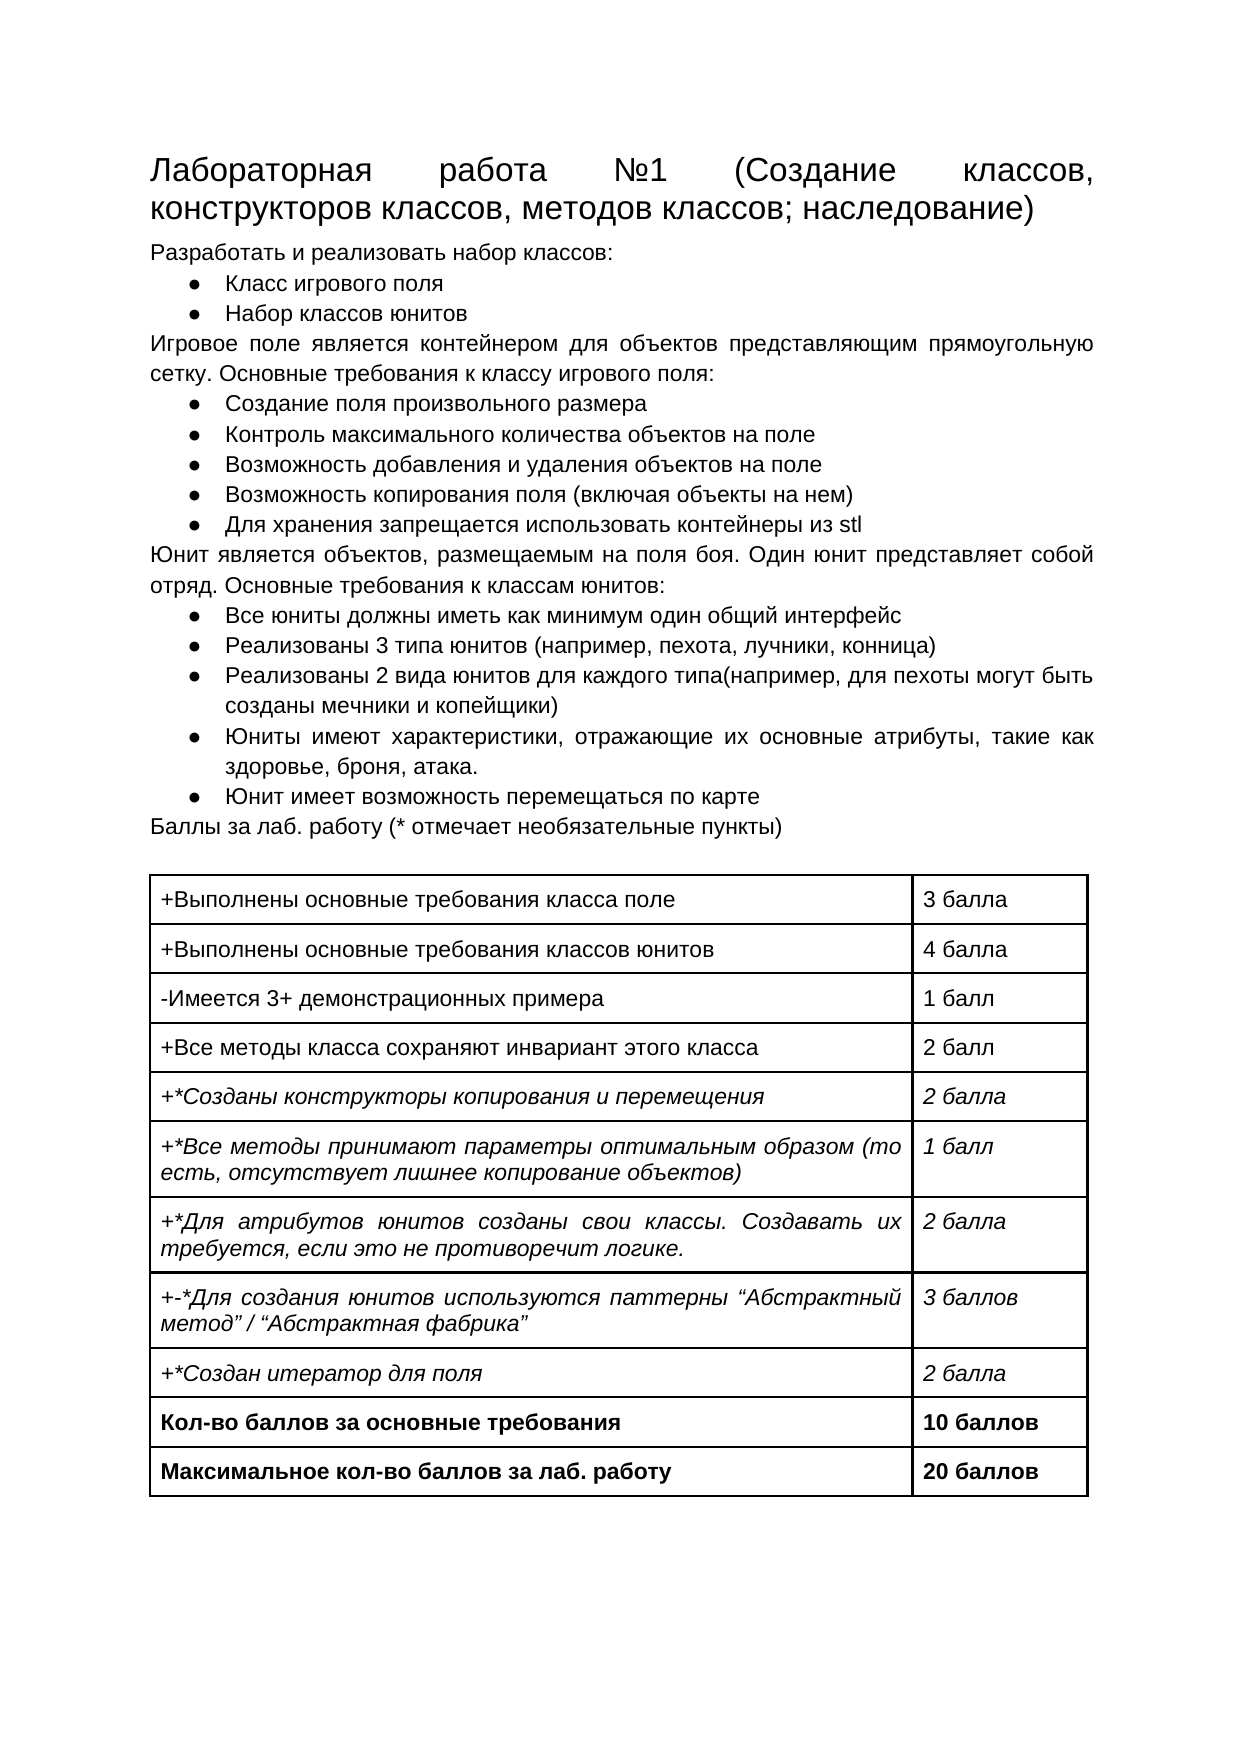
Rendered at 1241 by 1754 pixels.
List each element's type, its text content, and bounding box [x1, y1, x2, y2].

table_cell +*Создан итератор для поля [151, 1349, 911, 1396]
table_cell +Все методы класса сохраняют инвариант этого класса [151, 1024, 911, 1071]
table_cell Максимальное кол-во баллов за лаб. работу [151, 1448, 911, 1495]
table_cell 3 баллов [914, 1274, 1086, 1347]
table_cell 2 балла [914, 1349, 1086, 1396]
text Игровое поле является контейнером для объектов представляющим прямоугольную сетку. Основные требования к классу игрового поля: [150, 330, 1094, 387]
table_cell 2 балла [914, 1073, 1086, 1120]
list Возможность копирования поля (включая объекты на нем) [187, 481, 1094, 507]
list Юниты имеют характеристики, отражающие их основные атрибуты, такие как здоровье, броня, атака. [187, 723, 1094, 779]
table_cell +Выполнены основные требования классов юнитов [151, 925, 911, 972]
table_cell 20 баллов [914, 1448, 1086, 1495]
table_cell -Имеется 3+ демонстрационных примера [151, 974, 911, 1022]
table_cell +*Для атрибутов юнитов созданы свои классы. Создавать их требуется, если это не противоречит логике. [151, 1198, 911, 1271]
table_header +Выполнены основные требования класса поле [151, 876, 911, 923]
table_cell 2 балл [914, 1024, 1086, 1071]
list Создание поля произвольного размера [187, 390, 1094, 417]
list Все юниты должны иметь как минимум один общий интерфейс [187, 602, 1094, 628]
text Баллы за лаб. работу (* отмечает необязательные пункты) [150, 813, 1094, 840]
list Реализованы 3 типа юнитов (например, пехота, лучники, конница) [187, 632, 1094, 658]
table_cell +*Созданы конструкторы копирования и перемещения [151, 1073, 911, 1120]
table_cell 4 балла [914, 925, 1086, 972]
table_header 3 балла [914, 876, 1086, 923]
table_cell 1 балл [914, 1122, 1086, 1196]
list Класс игрового поля [187, 269, 1094, 296]
list Для хранения запрещается использовать контейнеры из stl [187, 511, 1094, 538]
table_cell 1 балл [914, 974, 1086, 1022]
table_cell +-*Для создания юнитов используются паттерны “Абстрактный метод” / “Абстрактная фабрика” [151, 1274, 911, 1347]
table_cell +*Все методы принимают параметры оптимальным образом (то есть, отсутствует лишнее копирование объектов) [151, 1122, 911, 1196]
list Реализованы 2 вида юнитов для каждого типа(например, для пехоты могут быть созданы мечники и копейщики) [187, 662, 1094, 719]
text Разработать и реализовать набор классов: [150, 239, 1094, 266]
list Набор классов юнитов [187, 300, 1094, 326]
list Контроль максимального количества объектов на поле [187, 421, 1094, 447]
table_cell Кол-во баллов за основные требования [151, 1398, 911, 1446]
text Юнит является объектов, размещаемым на поля боя. Один юнит представляет собой отряд. Основные требования к классам юнитов: [150, 541, 1094, 598]
list Юнит имеет возможность перемещаться по карте [187, 783, 1094, 809]
table_cell 10 баллов [914, 1398, 1086, 1446]
list Возможность добавления и удаления объектов на поле [187, 451, 1094, 477]
subtitle Лабораторная работа №1 (Создание классов, конструкторов классов, методов классов; наследование) [150, 150, 1094, 227]
table_cell 2 балла [914, 1198, 1086, 1271]
